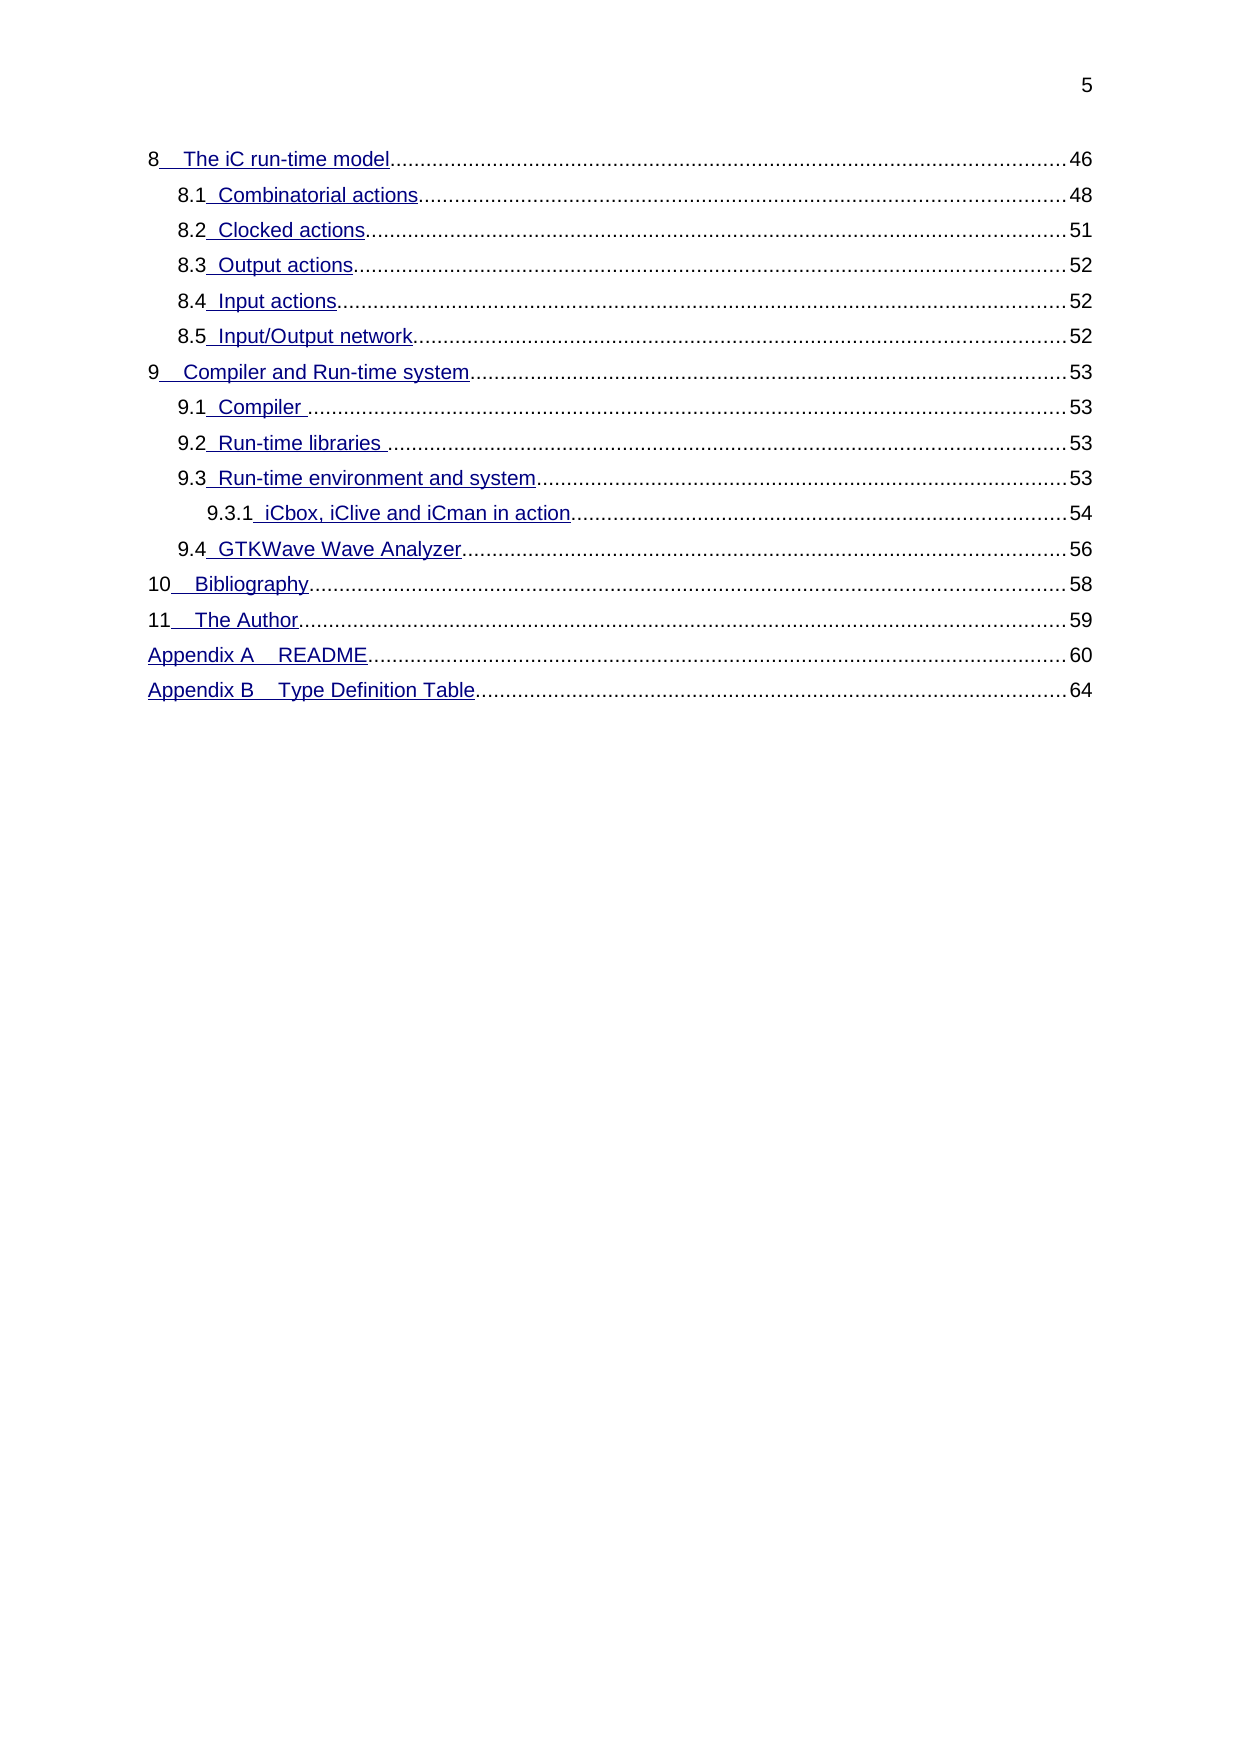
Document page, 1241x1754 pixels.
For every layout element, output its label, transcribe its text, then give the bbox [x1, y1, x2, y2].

text Appendix A README 60 [148, 643, 1092, 667]
text 9.1 Compiler 53 [177, 396, 1092, 419]
text 9.4 GTKWave Wave Analyzer 56 [177, 537, 1092, 561]
text Appendix B Type Definition Table 64 [148, 679, 1092, 703]
text 11 The Author 59 [148, 608, 1092, 632]
text 9 Compiler and Run-time system 53 [148, 360, 1092, 384]
text 9.3 Run-time environment and system 53 [177, 466, 1092, 490]
text 8.5 Input/Output network 52 [177, 325, 1092, 348]
text 10 Bibliography 58 [148, 573, 1092, 596]
text 8 The iC run-time model 46 [148, 148, 1092, 171]
text 8.4 Input actions 52 [177, 289, 1092, 313]
text 9.3.1 iCbox, iClive and iCman in action 54 [207, 502, 1092, 526]
text 8.1 Combinatorial actions 48 [177, 183, 1092, 207]
text 8.2 Clocked actions 51 [177, 218, 1092, 242]
text 9.2 Run-time libraries 53 [177, 431, 1092, 455]
text 8.3 Output actions 52 [177, 254, 1092, 278]
